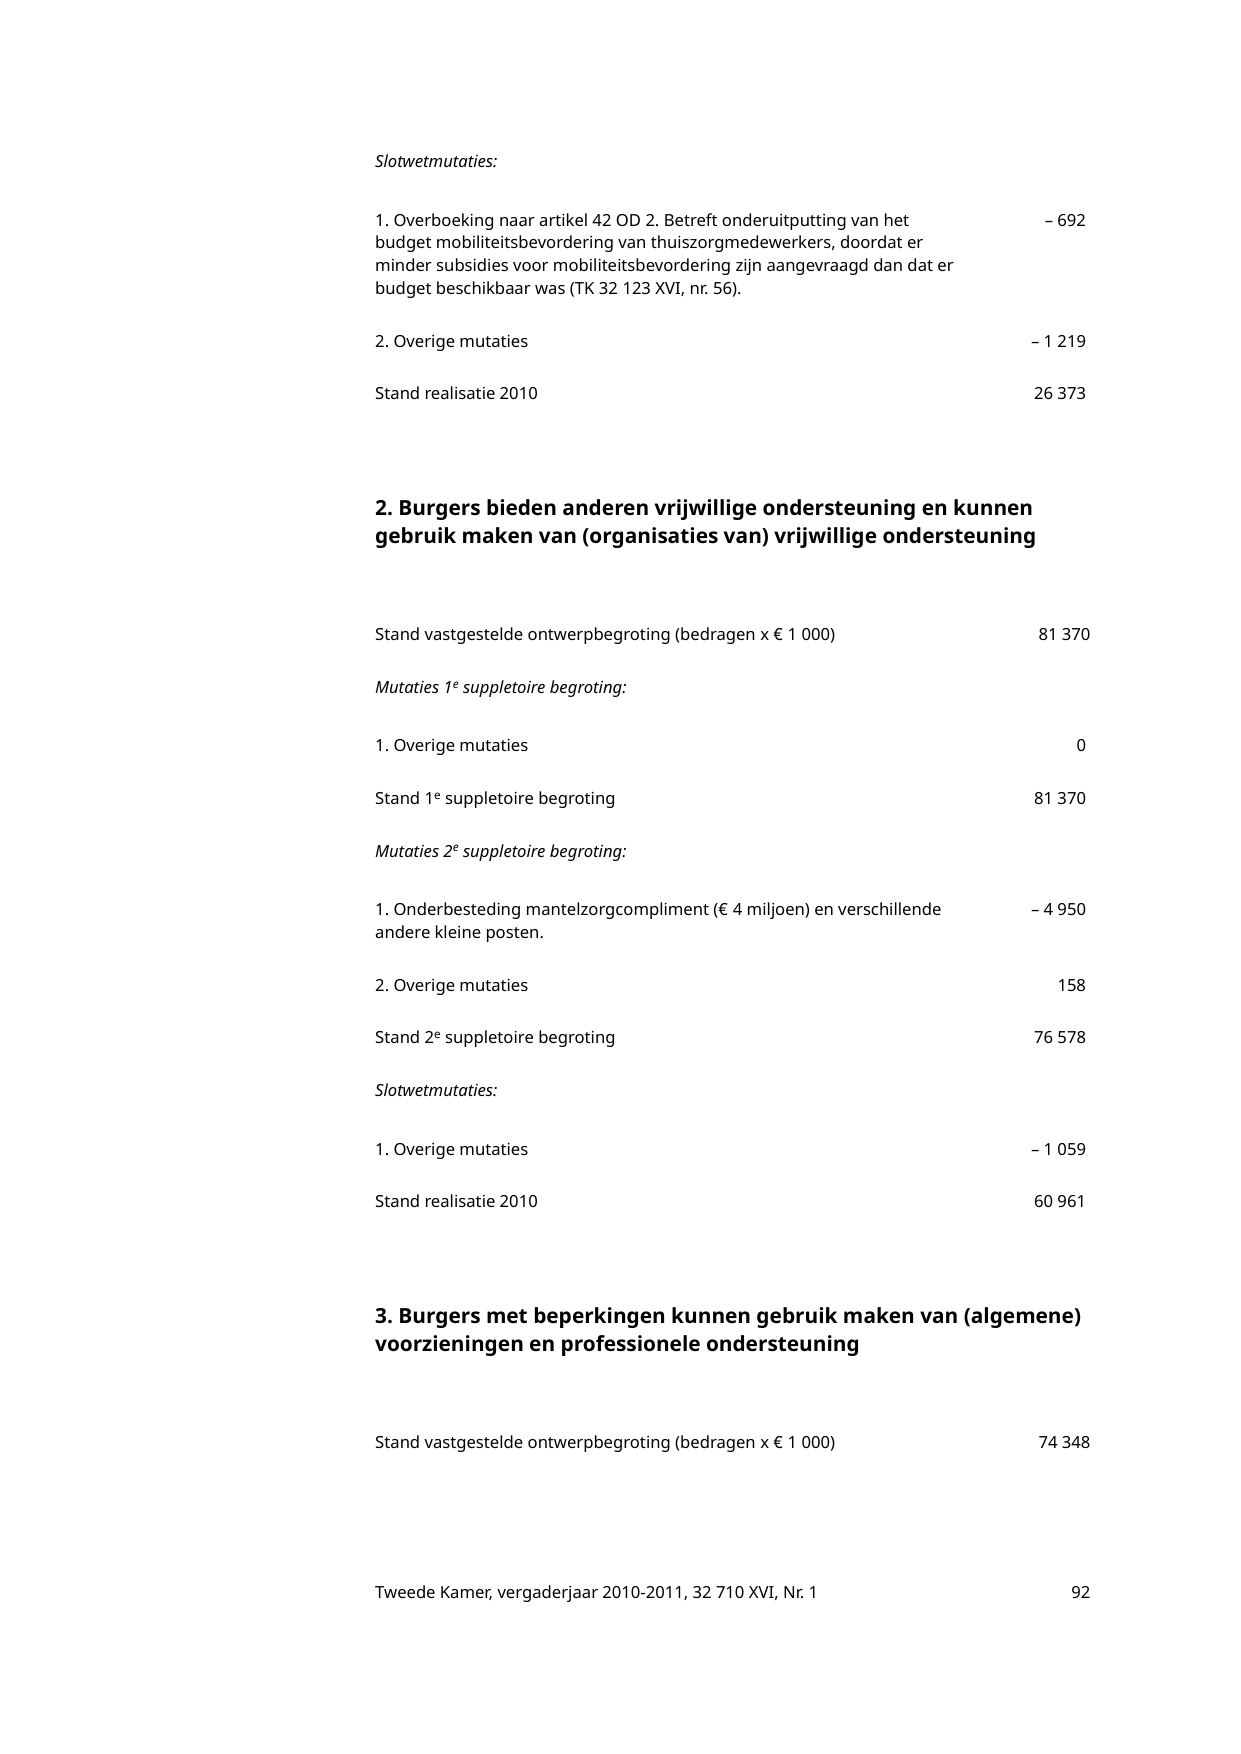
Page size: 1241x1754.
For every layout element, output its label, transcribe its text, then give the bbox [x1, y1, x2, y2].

table_header 81 370 [961, 623, 1090, 676]
table_cell – 692 [961, 209, 1090, 329]
table_cell Stand 1e suppletoire begroting [375, 787, 961, 839]
table_cell [961, 676, 1090, 734]
table_cell 2. Overige mutaties [375, 973, 961, 1026]
table_cell Slotwetmutaties: [375, 150, 961, 208]
table_cell Mutaties 1e suppletoire begroting: [375, 676, 961, 734]
table_cell – 4 950 [961, 898, 1090, 973]
table_cell [961, 1079, 1090, 1137]
table_cell 158 [961, 973, 1090, 1026]
table_header 74 348 [961, 1431, 1090, 1483]
text 3. Burgers met beperkingen kunnen gebruik maken van (algemene) voorzieningen en professionele ondersteuning [375, 1301, 1090, 1358]
table_cell 26 373 [961, 382, 1090, 435]
table_cell – 1 059 [961, 1137, 1090, 1190]
table_cell Stand 2e suppletoire begroting [375, 1026, 961, 1079]
table_cell 76 578 [961, 1026, 1090, 1079]
table_cell 0 [961, 734, 1090, 787]
table_header Stand vastgestelde ontwerpbegroting (bedragen x € 1 000) [375, 623, 961, 676]
table_cell [961, 840, 1090, 898]
table_cell [961, 150, 1090, 208]
table_cell 1. Overboeking naar artikel 42 OD 2. Betreft onderuitputting van het budget mobiliteitsbevordering van thuiszorgmedewerkers, doordat er minder subsidies voor mobiliteitsbevordering zijn aangevraagd dan dat er budget beschikbaar was (TK 32 123 XVI, nr. 56). [375, 209, 961, 329]
table_cell 2. Overige mutaties [375, 329, 961, 382]
table_cell Slotwetmutaties: [375, 1079, 961, 1137]
table_cell 1. Onderbesteding mantelzorgcompliment (€ 4 miljoen) en verschillende andere kleine posten. [375, 898, 961, 973]
table_cell 1. Overige mutaties [375, 1137, 961, 1190]
table_cell 1. Overige mutaties [375, 734, 961, 787]
table_cell Mutaties 2e suppletoire begroting: [375, 840, 961, 898]
table_cell Stand realisatie 2010 [375, 382, 961, 435]
table_cell 60 961 [961, 1190, 1090, 1243]
table_cell 81 370 [961, 787, 1090, 839]
table_header Stand vastgestelde ontwerpbegroting (bedragen x € 1 000) [375, 1431, 961, 1483]
text 2. Burgers bieden anderen vrijwillige ondersteuning en kunnen gebruik maken van (organisaties van) vrijwillige ondersteuning [375, 493, 1090, 550]
table_cell Stand realisatie 2010 [375, 1190, 961, 1243]
table_cell – 1 219 [961, 329, 1090, 382]
